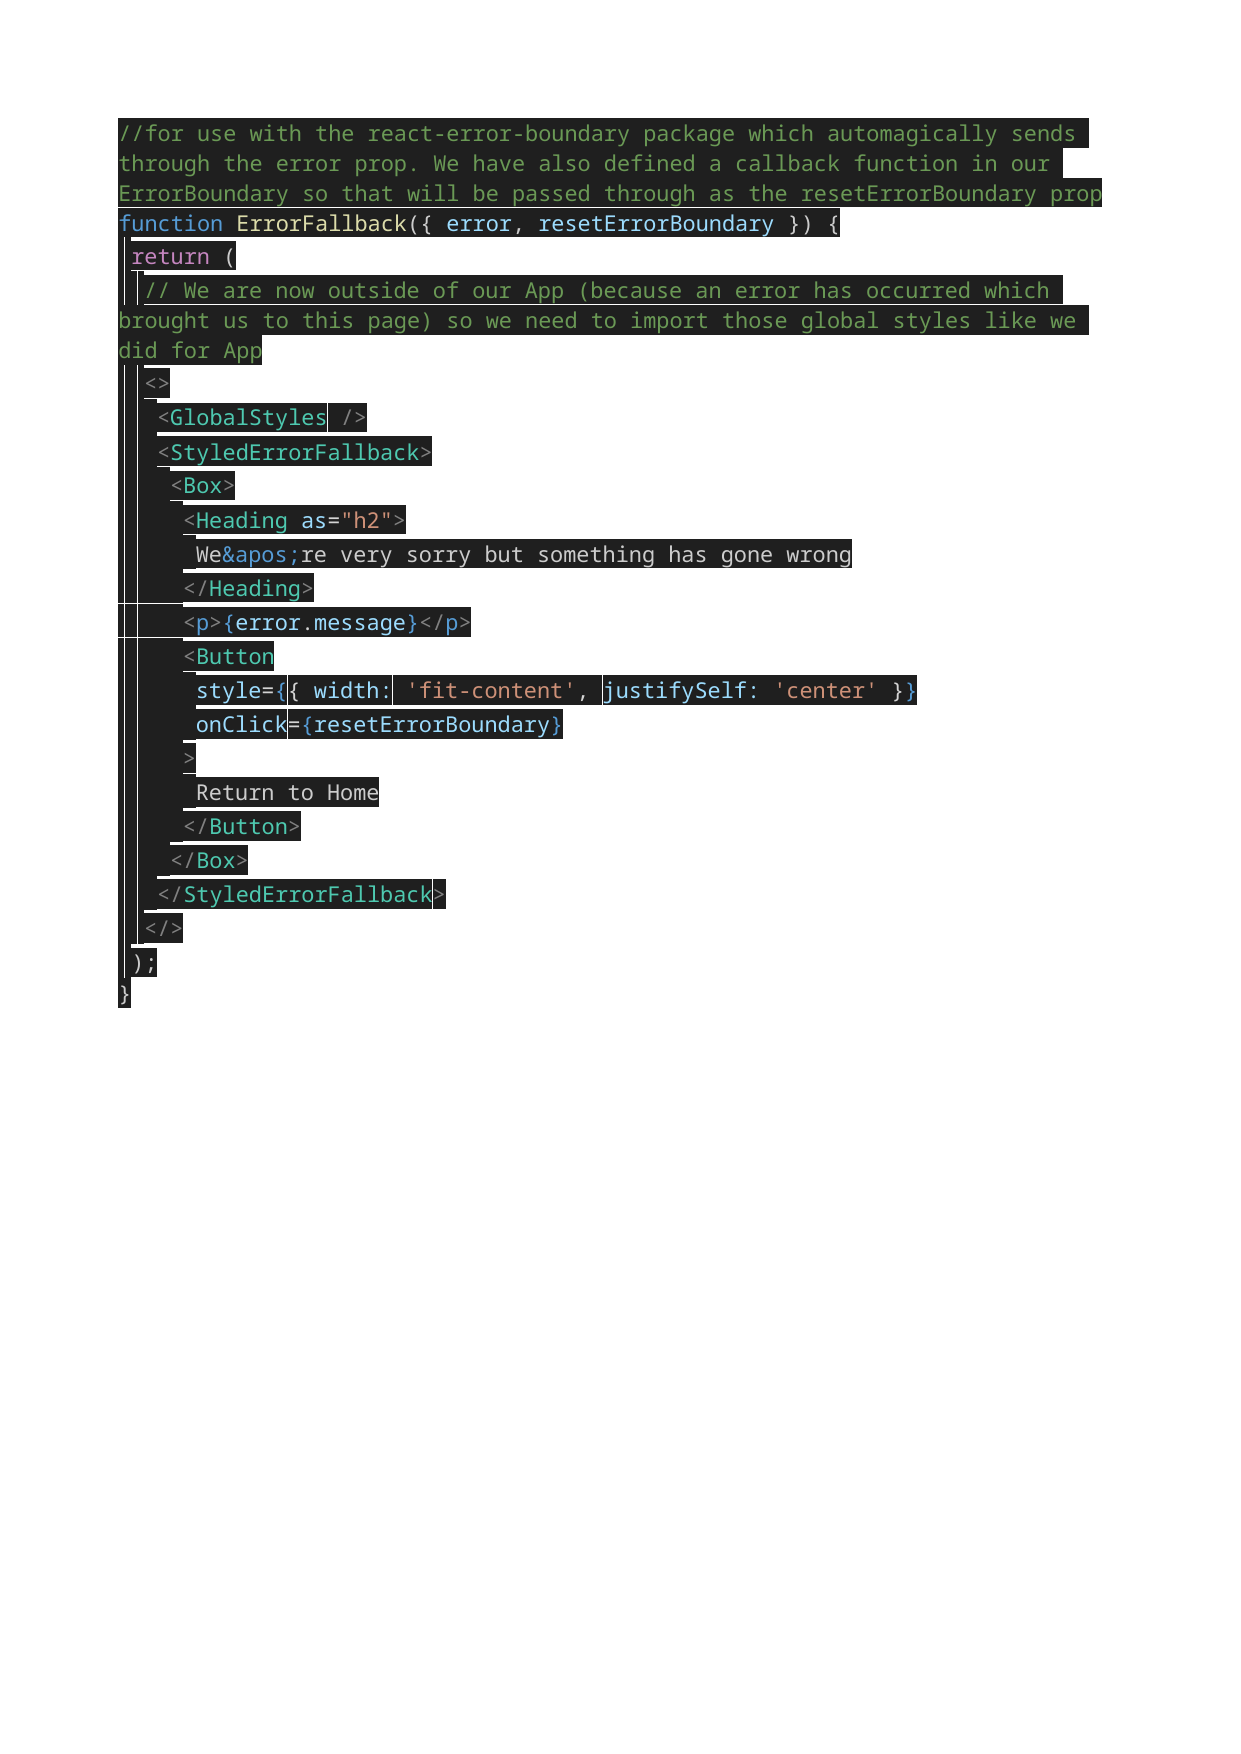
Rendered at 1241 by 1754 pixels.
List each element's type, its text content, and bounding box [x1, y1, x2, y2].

text <Heading as="h2"> [118, 501, 1122, 535]
text <StyledErrorFallback> [118, 433, 1122, 467]
text onClick={resetErrorBoundary} [118, 706, 1122, 740]
text </Heading> [118, 569, 1122, 603]
text function ErrorFallback({ error, resetErrorBoundary }) { [118, 207, 1122, 237]
text We&apos;re very sorry but something has gone wrong [118, 535, 1122, 569]
text ); [118, 944, 1122, 978]
text Return to Home [118, 774, 1122, 808]
text <p>{error.message}</p> [118, 603, 1122, 637]
text } [118, 978, 1122, 1008]
text <> [118, 365, 1122, 399]
text style={{ width: 'fit-content', justifySelf: 'center' }} [118, 672, 1122, 706]
text </> [118, 910, 1122, 944]
text //for use with the react-error-boundary package which automagically sends through the error prop. We have also defined a callback function in our ErrorBoundary so that will be passed through as the resetErrorBoundary prop [118, 118, 1122, 207]
text > [118, 740, 1122, 774]
text <Box> [118, 467, 1122, 501]
text </StyledErrorFallback> [118, 876, 1122, 910]
text <Button [118, 637, 1122, 672]
text // We are now outside of our App (because an error has occurred which brought us to this page) so we need to import those global styles like we did for App [118, 271, 1122, 365]
text </Button> [118, 808, 1122, 842]
text <GlobalStyles /> [118, 399, 1122, 433]
text </Box> [118, 842, 1122, 876]
text return ( [118, 237, 1122, 271]
